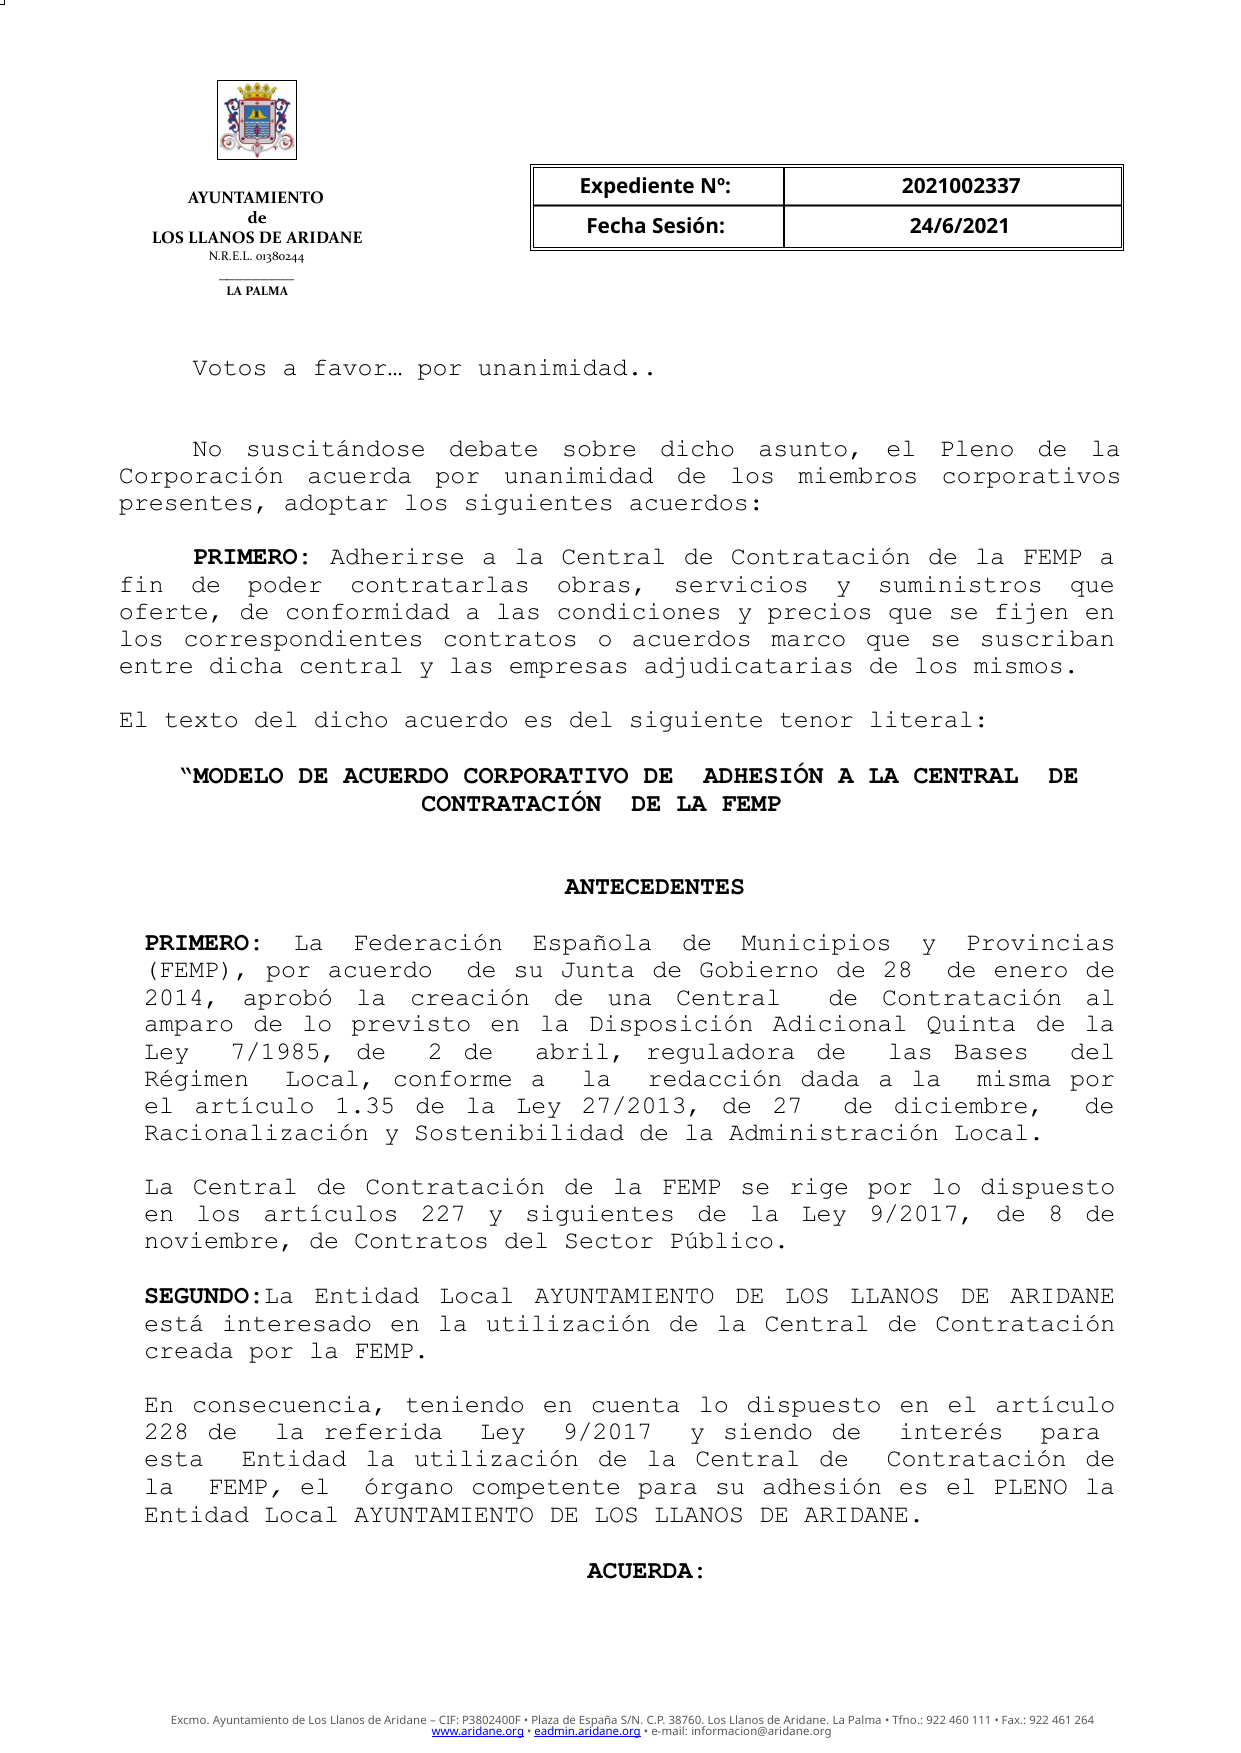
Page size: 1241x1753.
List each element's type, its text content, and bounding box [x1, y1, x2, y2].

text Régimen Local, conforme a la redacción dada a la misma por [144, 1065, 1140, 1092]
text SEGUNDO:La Entidad Local AYUNTAMIENTO DE LOS LLANOS DE ARIDANE [144, 1281, 1140, 1309]
text “MODELO DE ACUERDO CORPORATIVO DE ADHESIÓN A LA CENTRAL DE [178, 761, 1103, 789]
text 24/6/2021 [909, 214, 1059, 239]
text 28 de la referida Ley 9/2017 y siendo de interés para [159, 1417, 1125, 1444]
text CONTRATACIÓN DE LA FEMP [421, 789, 806, 817]
text fin de poder contratarlas obras, servicios y suministros que [119, 570, 1139, 597]
text está interesado en la utilización de la Central de Contratación [144, 1309, 1140, 1337]
text 2 [144, 982, 159, 1009]
picture [531, 165, 1123, 250]
text AYUNTAMIENTO [188, 190, 387, 207]
text 2021002337 [902, 173, 1059, 198]
text el artículo 1.35 de la Ley 27/2013, de 27 de diciembre, de [144, 1092, 1140, 1119]
text En consecuencia, teniendo en cuenta lo dispuesto en el artículo [144, 1390, 1140, 1418]
text Corporación acuerda por unanimidad de los miembros corporativos [119, 462, 1146, 489]
text la FEMP, el órgano competente para su adhesión es el PLENO la [144, 1472, 1140, 1500]
text No suscitándose debate sobre dicho asunto, el Pleno de la [192, 433, 1146, 462]
text El texto del dicho acuerdo es del siguiente tenor literal: [119, 704, 1014, 733]
text _ [317, 266, 327, 282]
text (FEMP), por acuerdo de su Junta de Gobierno de 28 de enero de [144, 956, 1140, 982]
text Entidad Local AYUNTAMIENTO DE LOS LLANOS DE ARIDANE. [144, 1500, 1140, 1528]
text N.R.E.L. 01380244 [208, 250, 327, 262]
text LOS LLANOS DE ARIDANE [152, 230, 387, 247]
text Fecha Sesión: [586, 214, 761, 239]
text creada por la FEMP. [144, 1337, 1140, 1364]
text en los artículos 227 y siguientes de la Ley 9/2017, de 8 de [144, 1200, 1140, 1227]
text de [247, 210, 387, 227]
text oferte, de conformidad a las condiciones y precios que se fijen en [119, 597, 1139, 625]
text Votos a favor… por unanimidad.. [192, 353, 682, 382]
text amparo de lo previsto en la Disposición Adicional Quinta de la [144, 1009, 1140, 1037]
text _ [219, 266, 226, 279]
text Racionalización y Sostenibilidad de la Administración Local. [144, 1119, 1140, 1146]
text 014, aprobó la creación de una Central de Contratación al [159, 982, 1140, 1009]
picture [218, 81, 296, 159]
text presentes, adoptar los siguientes acuerdos: [119, 489, 1146, 516]
text LA PALMA [226, 286, 317, 298]
text entre dicha central y las empresas adjudicatarias de los mismos. [119, 652, 1139, 679]
text Ley 7/1985, de 2 de abril, reguladora de las Bases del [144, 1037, 1140, 1065]
text PRIMERO: La Federación Española de Municipios y Provincias [144, 928, 1140, 956]
text PRIMERO: Adherirse a la Central de Contratación de la FEMP a [192, 542, 1139, 570]
text 2 [144, 1417, 159, 1444]
text Excmo. Ayuntamiento de Los Llanos de Aridane – CIF: P3802400F • Plaza de España S/N. C.P. 38760. Los Llanos de Aridane. La Palma • Tfno.: 922 460 111 • Fax.: 922 461 264 [171, 1713, 1095, 1727]
text Expediente Nº: [579, 173, 761, 198]
text ________ [226, 266, 317, 282]
text La Central de Contratación de la FEMP se rige por lo dispuesto [144, 1172, 1140, 1200]
text ACUERDA: [587, 1555, 732, 1584]
text www.aridane.org • eadmin.aridane.org • e-mail: informacion@aridane.org [431, 1724, 834, 1738]
text esta Entidad la utilización de la Central de Contratación de [144, 1444, 1140, 1472]
text ANTECEDENTES [565, 872, 770, 900]
text los correspondientes contratos o acuerdos marco que se suscriban [119, 625, 1139, 652]
text noviembre, de Contratos del Sector Público. [144, 1227, 1140, 1254]
